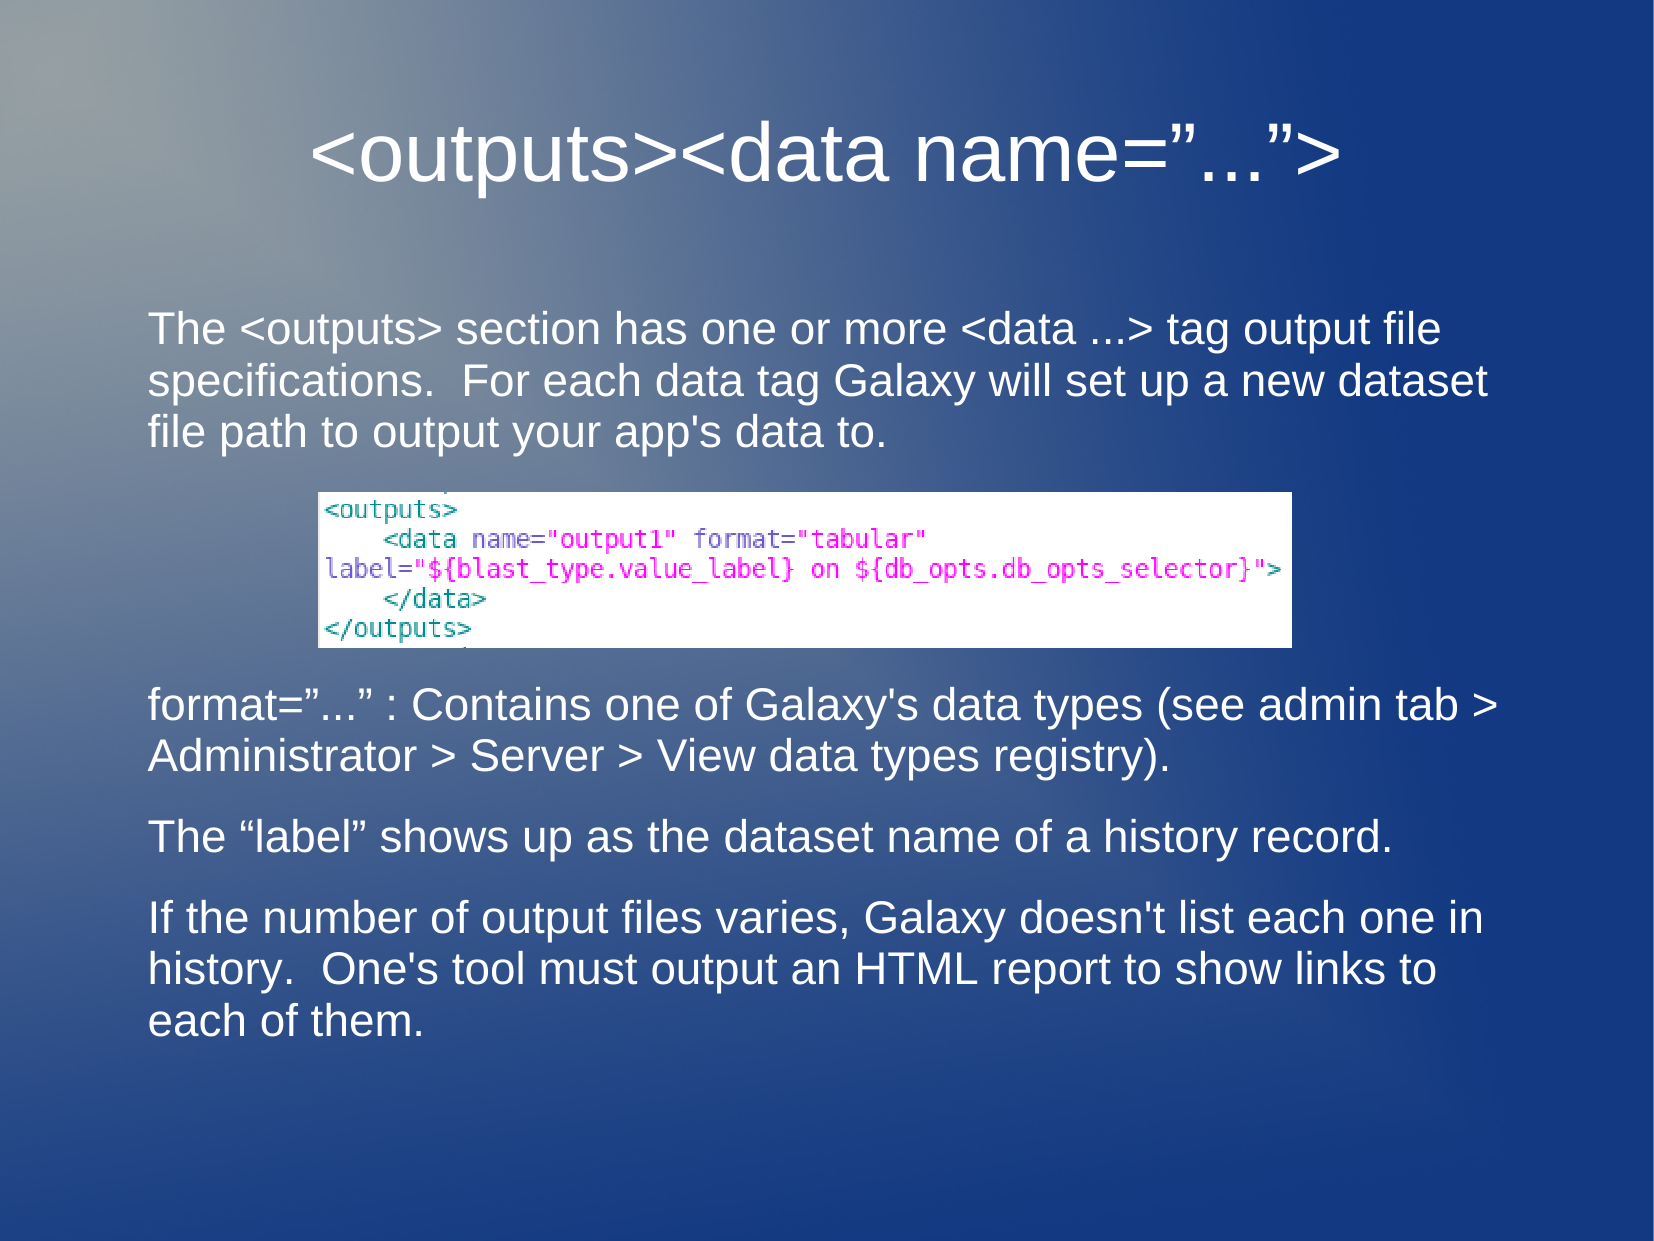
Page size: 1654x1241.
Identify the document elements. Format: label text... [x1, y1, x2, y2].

picture [0, 0, 1654, 1241]
list The <outputs> section has one or more <data ...> tag output file specifications. For each data tag Galaxy will set up a new dataset file path to output your app's data to. [147, 303, 1536, 679]
text_box format=”...” : Contains one of Galaxy's data types (see admin tab > Administrator > Server > View data types registry). The “label” shows up as the dataset name of a history record. If the number of output files varies, Galaxy doesn't list each one in history. One's tool must output an HTML report to show links to each of them. [147, 679, 1536, 1098]
title <outputs><data name=”...”> [82, 49, 1571, 257]
